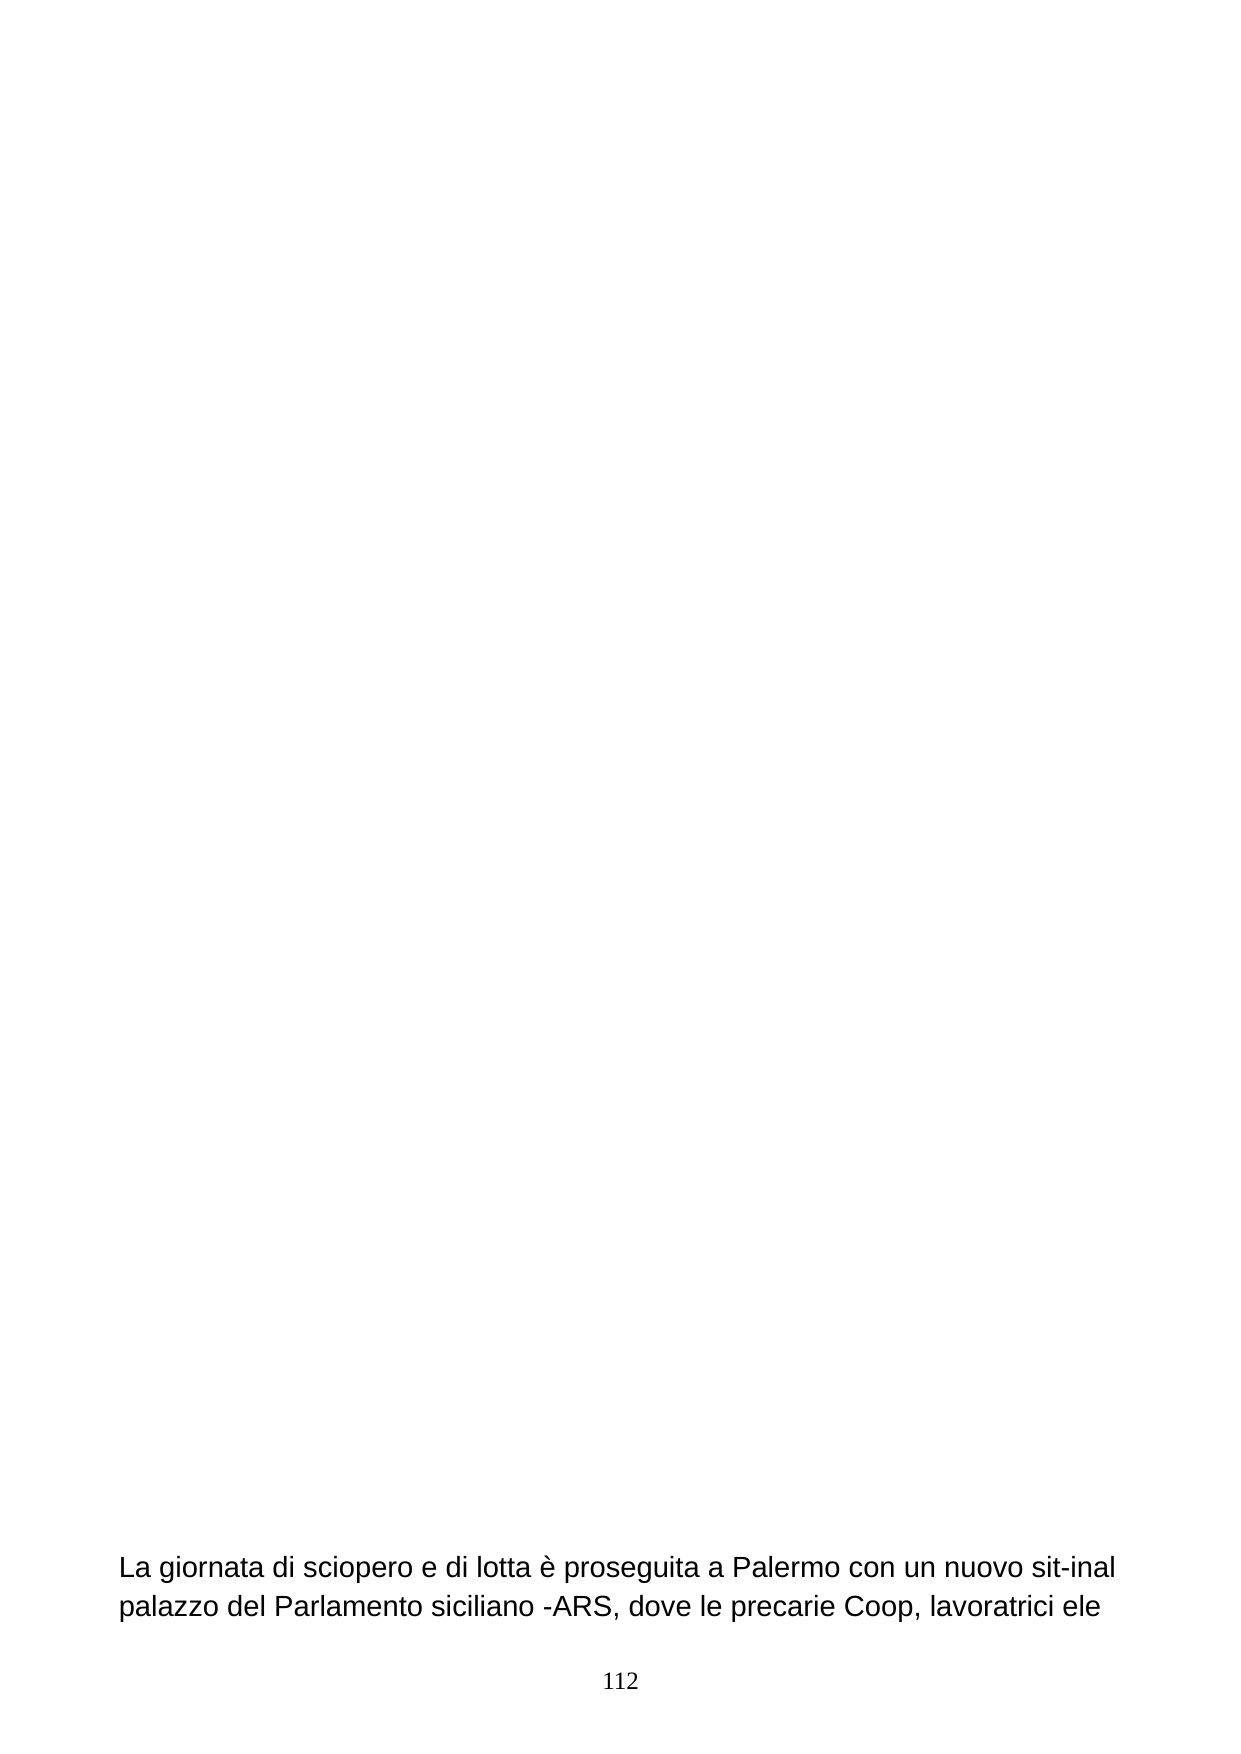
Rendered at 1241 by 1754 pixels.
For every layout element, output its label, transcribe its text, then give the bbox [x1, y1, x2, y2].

text La giornata di sciopero e di lotta è proseguita a Palermo con un nuovo sit-inal palazzo del Parlamento siciliano -ARS, dove le precarie Coop, lavoratrici ele [118, 1550, 1122, 1622]
